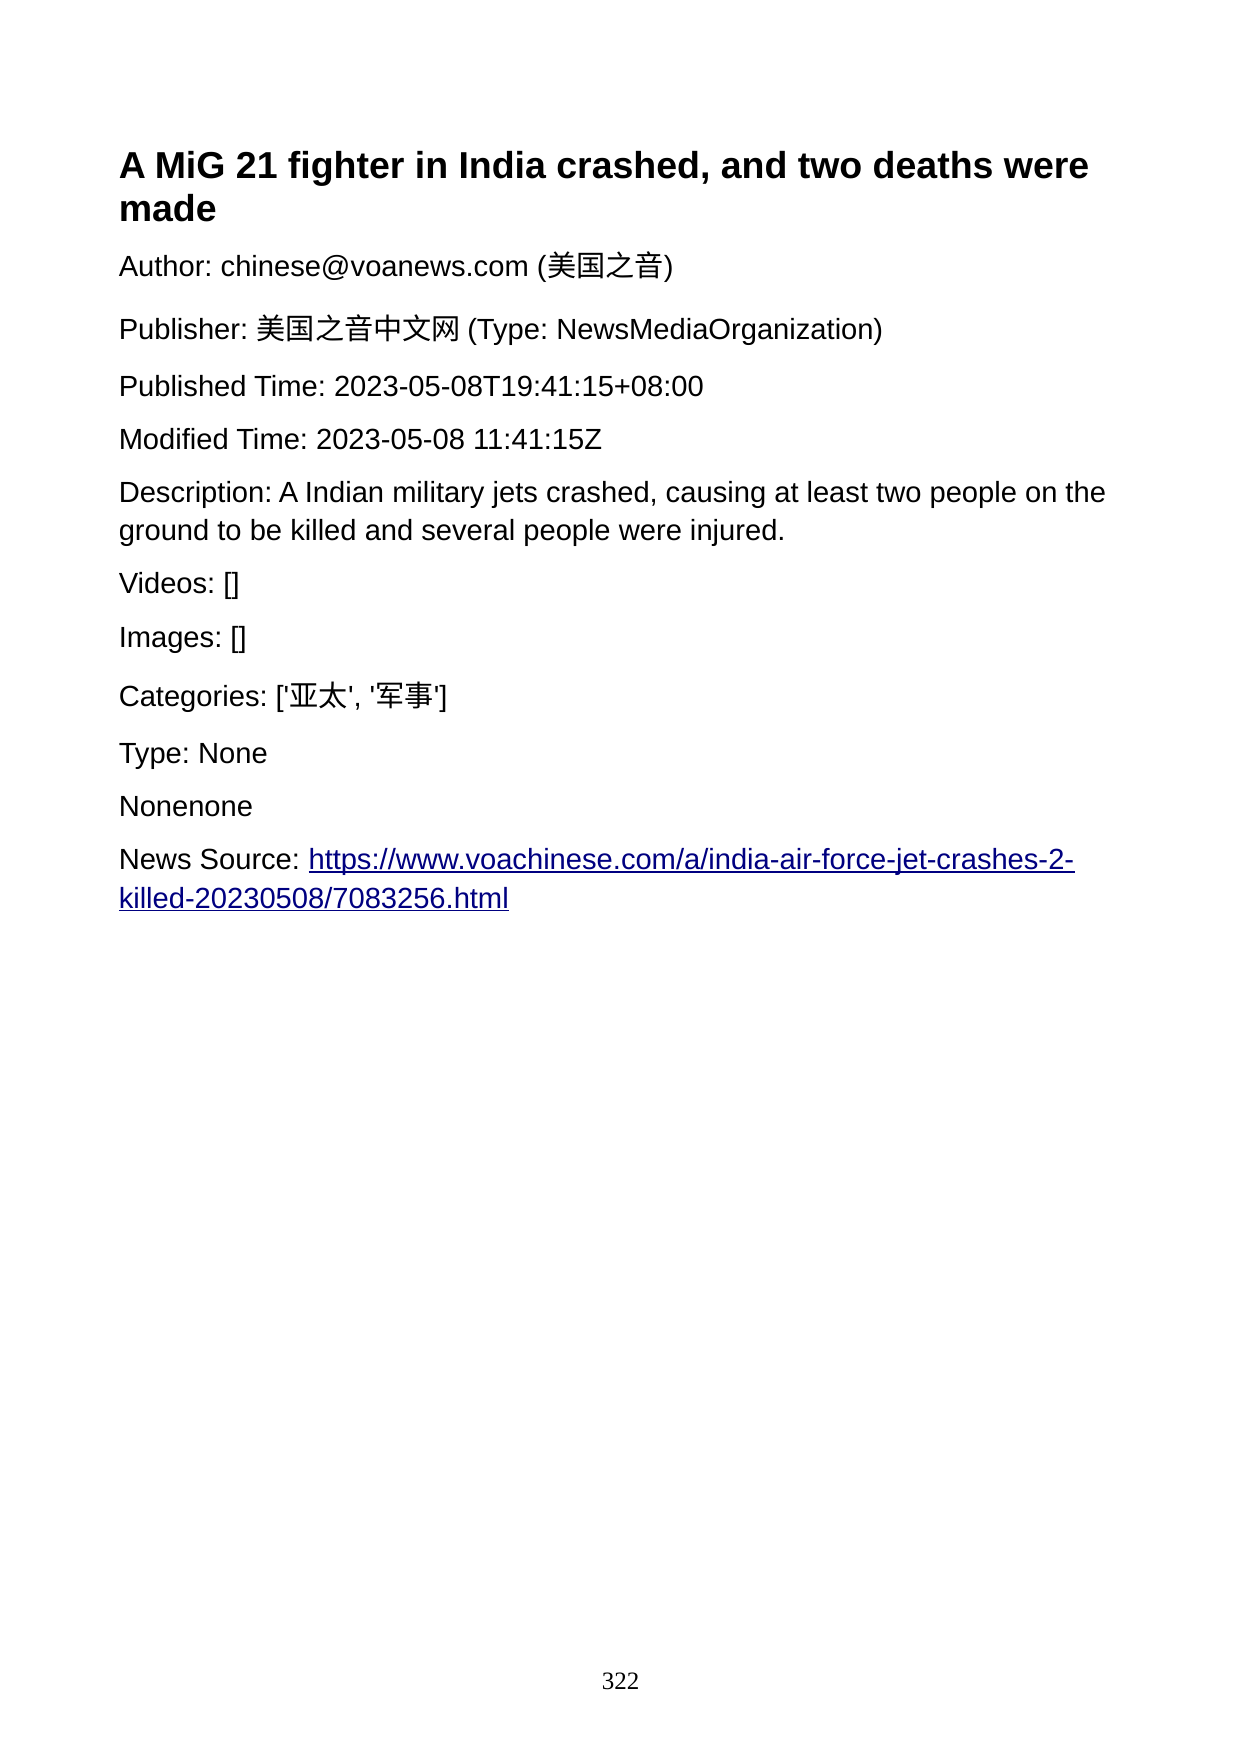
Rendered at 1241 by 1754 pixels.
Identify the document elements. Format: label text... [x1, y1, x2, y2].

text Categories: ['亚太', '军事'] [118, 673, 1122, 715]
text Type: None [118, 736, 1122, 769]
text News Source: https://www.voachinese.com/a/india-air-force-jet-crashes-2-killed-20230508/7083256.html [118, 842, 1122, 914]
subtitle A MiG 21 fighter in India crashed, and two deaths were made [118, 143, 1122, 230]
text Videos: [] [118, 566, 1122, 600]
text Modified Time: 2023-05-08 11:41:15Z [118, 422, 1122, 455]
text Nonenone [118, 789, 1122, 822]
text Publisher: 美国之音中文网 (Type: NewsMediaOrganization) [118, 305, 1122, 348]
text Images: [] [118, 619, 1122, 653]
text Published Time: 2023-05-08T19:41:15+08:00 [118, 368, 1122, 402]
text Author: chinese@voanews.com (美国之音) [118, 242, 1122, 284]
text Description: A Indian military jets crashed, causing at least two people on the ground to be killed and several people were injured. [118, 475, 1122, 547]
